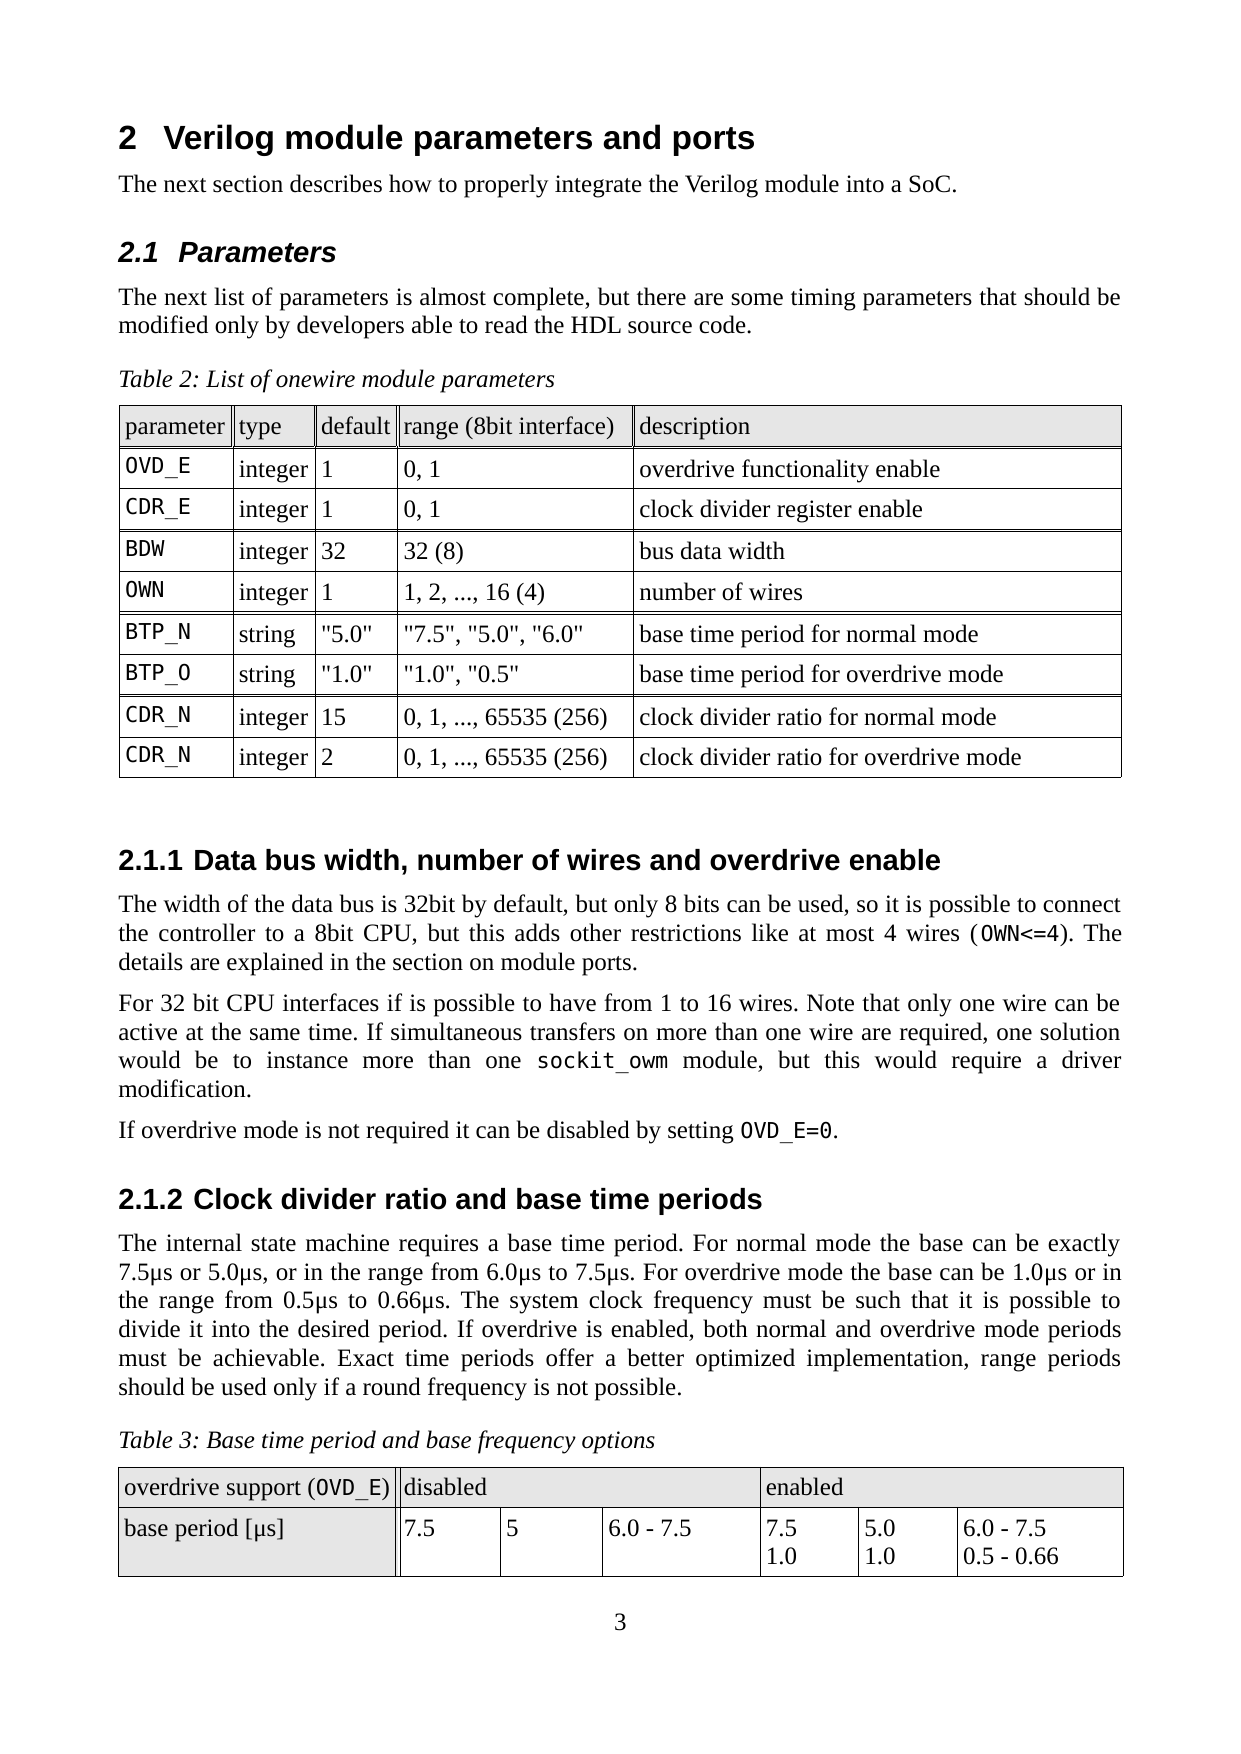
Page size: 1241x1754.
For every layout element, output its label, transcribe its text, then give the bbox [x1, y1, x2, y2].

text Table 3: Base time period and base frequency options [118, 1425, 1122, 1454]
text The width of the data bus is 32bit by default, but only 8 bits can be used, so it is possible to connect the controller to a 8bit CPU, but this adds other restrictions like at most 4 wires (OWN<=4). The details are explained in the section on module ports. [118, 889, 1122, 976]
table_cell 0, 1 [398, 449, 633, 488]
table_cell BTP_O [120, 655, 233, 694]
table_cell 0, 1, ..., 65535 (256) [398, 697, 633, 737]
table_cell "5.0" [316, 615, 397, 654]
table_cell BTP_N [120, 615, 233, 654]
table_cell bus data width [634, 532, 1121, 571]
table_cell string [234, 655, 315, 694]
table_cell 1, 2, ..., 16 (4) [398, 572, 633, 611]
table_cell 5 [501, 1508, 602, 1576]
table_cell clock divider register enable [634, 489, 1121, 528]
table_cell 7.5 [401, 1508, 500, 1576]
subtitle Parameters [118, 236, 1122, 269]
table_header default [317, 406, 396, 446]
table_cell 1 [316, 489, 397, 528]
table_header range (8bit interface) [400, 406, 632, 446]
table_cell 1 [316, 449, 397, 488]
table_cell CDR_N [120, 738, 233, 777]
table_cell base period [μs] [119, 1508, 395, 1576]
table_cell 5.0 1.0 [859, 1508, 957, 1576]
table_cell integer [234, 532, 315, 571]
table_cell 0, 1 [398, 489, 633, 528]
table_header overdrive support (OVD_E) [119, 1468, 395, 1507]
text The next list of parameters is almost complete, but there are some timing parameters that should be modified only by developers able to read the HDL source code. [118, 282, 1122, 339]
table_header disabled [401, 1468, 760, 1507]
table_cell 32 (8) [398, 532, 633, 571]
table_cell integer [234, 489, 315, 528]
table_cell base time period for normal mode [634, 615, 1121, 654]
table_cell 0, 1, ..., 65535 (256) [398, 738, 633, 777]
subtitle Data bus width, number of wires and overdrive enable [118, 843, 1122, 877]
text The internal state machine requires a base time period. For normal mode the base can be exactly 7.5μs or 5.0μs, or in the range from 6.0μs to 7.5μs. For overdrive mode the base can be 1.0μs or in the range from 0.5μs to 0.66μs. The system clock frequency must be such that it is possible to divide it into the desired period. If overdrive is enabled, both normal and overdrive mode periods must be achievable. Exact time periods offer a better optimized implementation, range periods should be used only if a round frequency is not possible. [118, 1228, 1122, 1400]
text Table 2: List of onewire module parameters [118, 364, 1122, 393]
table_header enabled [761, 1468, 1123, 1507]
table_cell string [234, 615, 315, 654]
table_cell "7.5", "5.0", "6.0" [398, 615, 633, 654]
table_cell integer [234, 449, 315, 488]
table_cell OWN [120, 572, 233, 611]
text The next section describes how to properly integrate the Verilog module into a SoC. [118, 169, 1122, 198]
table_header parameter [120, 406, 231, 446]
text For 32 bit CPU interfaces if is possible to have from 1 to 16 wires. Note that only one wire can be active at the same time. If simultaneous transfers on more than one wire are required, one solution would be to instance more than one sockit_owm module, but this would require a driver modification. [118, 988, 1122, 1103]
table_cell clock divider ratio for normal mode [634, 697, 1121, 737]
table_cell integer [234, 697, 315, 737]
table_cell BDW [120, 532, 233, 571]
table_cell "1.0" [316, 655, 397, 694]
table_header description [635, 406, 1121, 446]
subtitle Clock divider ratio and base time periods [118, 1182, 1122, 1215]
table_cell clock divider ratio for overdrive mode [634, 738, 1121, 777]
table_cell 15 [316, 697, 397, 737]
table_cell 7.5 1.0 [761, 1508, 858, 1576]
table_cell CDR_N [120, 697, 233, 737]
table_cell CDR_E [120, 489, 233, 528]
table_header type [235, 406, 314, 446]
table_cell base time period for overdrive mode [634, 655, 1121, 694]
table_cell 32 [316, 532, 397, 571]
table_cell 6.0 - 7.5 [603, 1508, 760, 1576]
table_cell "1.0", "0.5" [398, 655, 633, 694]
table_cell number of wires [634, 572, 1121, 611]
text If overdrive mode is not required it can be disabled by setting OVD_E=0. [118, 1116, 1122, 1144]
table_cell 2 [316, 738, 397, 777]
table_cell 6.0 - 7.5 0.5 - 0.66 [958, 1508, 1123, 1576]
table_cell integer [234, 572, 315, 611]
table_cell integer [234, 738, 315, 777]
table_cell overdrive functionality enable [634, 449, 1121, 488]
subtitle Verilog module parameters and ports [118, 118, 1122, 157]
table_cell OVD_E [120, 449, 233, 488]
table_cell 1 [316, 572, 397, 611]
